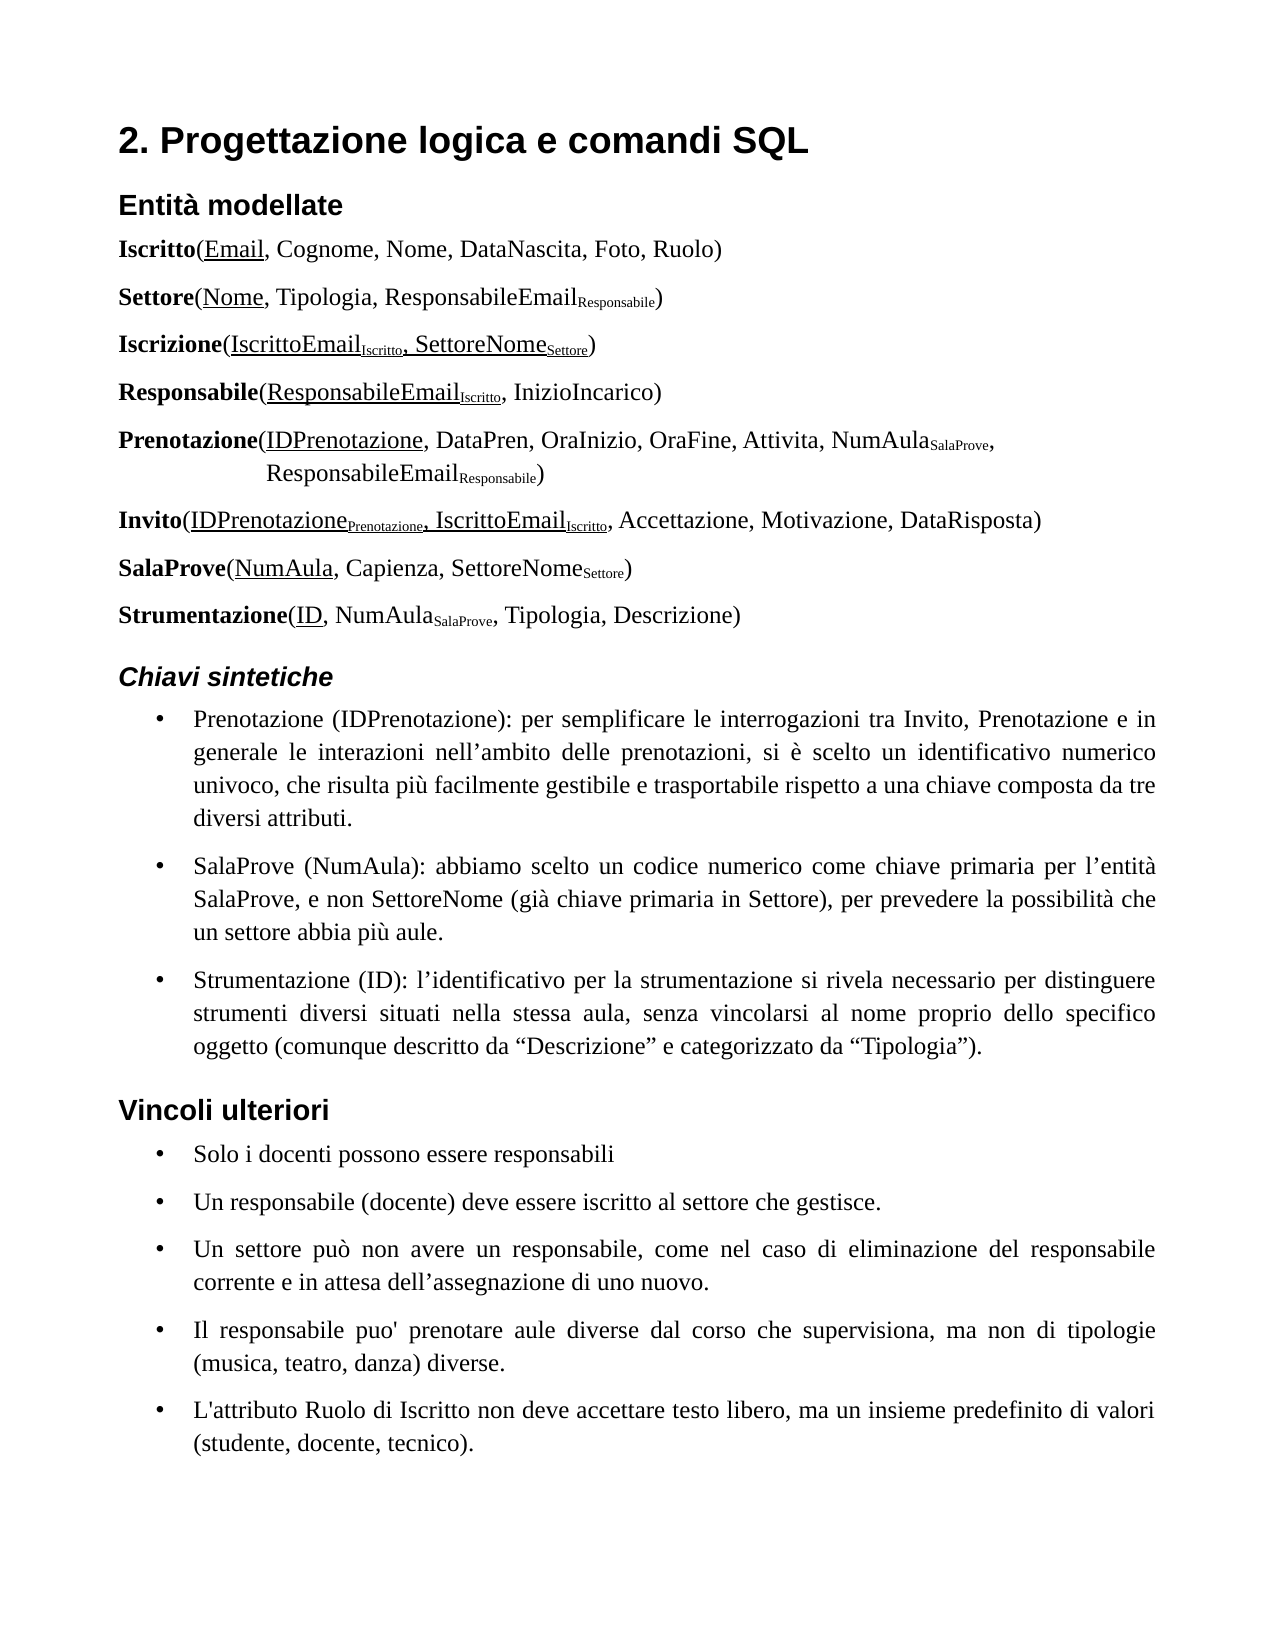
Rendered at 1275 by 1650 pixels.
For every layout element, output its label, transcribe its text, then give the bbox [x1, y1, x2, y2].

text Invito(IDPrenotazionePrenotazione, IscrittoEmailIscritto, Accettazione, Motivazione, DataRisposta) [118, 505, 1157, 534]
text Iscrizione(IscrittoEmailIscritto, SettoreNomeSettore) [118, 329, 1157, 358]
subtitle Entità modellate [118, 188, 1157, 222]
text Strumentazione(ID, NumAulaSalaProve, Tipologia, Descrizione) [118, 601, 1157, 629]
subtitle 2. Progettazione logica e comandi SQL [118, 118, 1157, 161]
list Un responsabile (docente) deve essere iscritto al settore che gestisce. [156, 1187, 1157, 1215]
text Prenotazione(IDPrenotazione, DataPren, OraInizio, OraFine, Attivita, NumAulaSalaProve, ResponsabileEmailResponsabile) [118, 425, 1157, 487]
list Un settore può non avere un responsabile, come nel caso di eliminazione del responsabile corrente e in attesa dell’assegnazione di uno nuovo. [156, 1234, 1157, 1296]
text Iscritto(Email, Cognome, Nome, DataNascita, Foto, Ruolo) [118, 234, 1157, 263]
list Strumentazione (ID): l’identificativo per la strumentazione si rivela necessario per distinguere strumenti diversi situati nella stessa aula, senza vincolarsi al nome proprio dello specifico oggetto (comunque descritto da “Descrizione” e categorizzato da “Tipologia”). [156, 965, 1157, 1059]
text SalaProve(NumAula, Capienza, SettoreNomeSettore) [118, 553, 1157, 582]
list SalaProve (NumAula): abbiamo scelto un codice numerico come chiave primaria per l’entità SalaProve, e non SettoreNome (già chiave primaria in Settore), per prevedere la possibilità che un settore abbia più aule. [156, 851, 1157, 946]
list Prenotazione (IDPrenotazione): per semplificare le interrogazioni tra Invito, Prenotazione e in generale le interazioni nell’ambito delle prenotazioni, si è scelto un identificativo numerico univoco, che risulta più facilmente gestibile e trasportabile rispetto a una chiave composta da tre diversi attributi. [156, 704, 1157, 832]
text Settore(Nome, Tipologia, ResponsabileEmailResponsabile) [118, 282, 1157, 311]
subtitle Chiavi sintetiche [118, 661, 1157, 692]
list L'attributo Ruolo di Iscritto non deve accettare testo libero, ma un insieme predefinito di valori (studente, docente, tecnico). [156, 1396, 1157, 1457]
subtitle Vincoli ulteriori [118, 1093, 1157, 1127]
list Solo i docenti possono essere responsabili [156, 1139, 1157, 1168]
text Responsabile(ResponsabileEmailIscritto, InizioIncarico) [118, 377, 1157, 406]
list Il responsabile puo' prenotare aule diverse dal corso che supervisiona, ma non di tipologie (musica, teatro, danza) diverse. [156, 1315, 1157, 1377]
